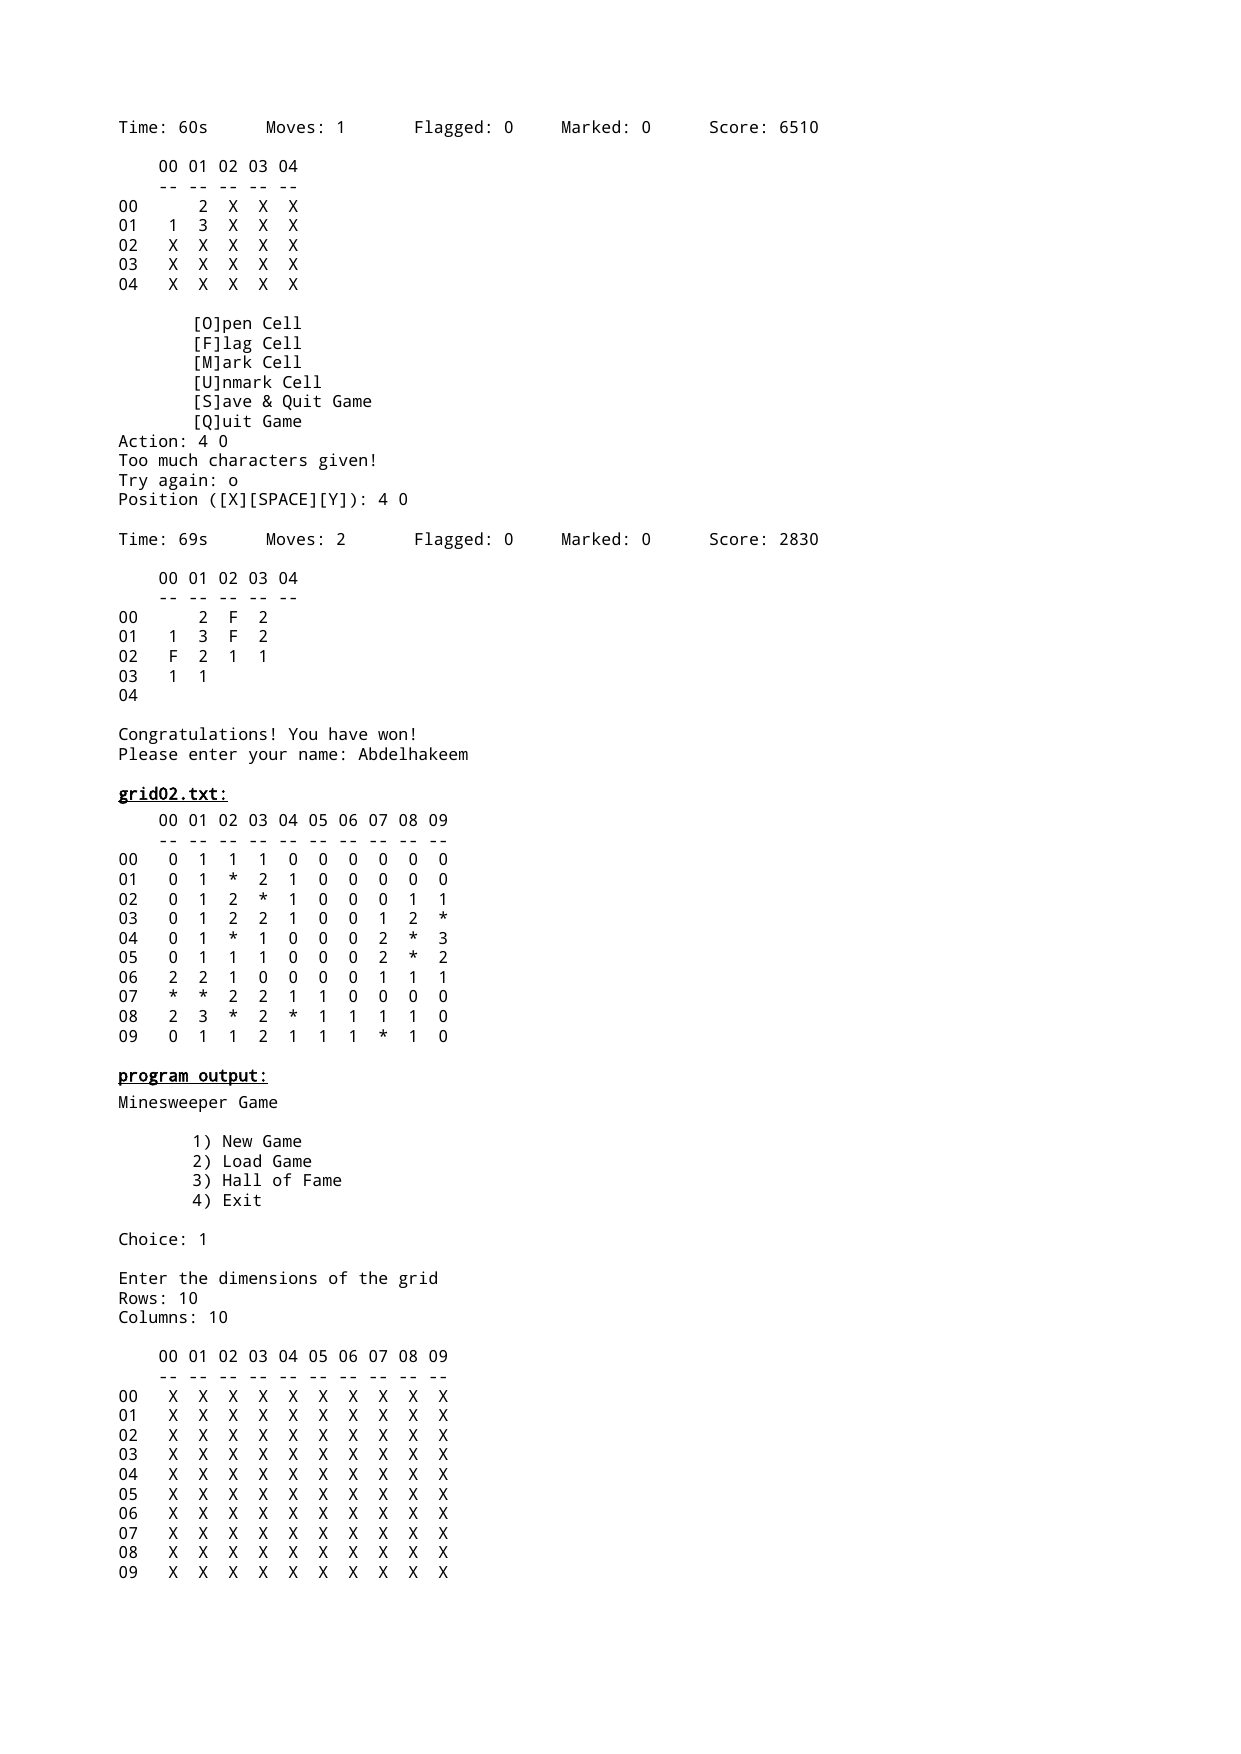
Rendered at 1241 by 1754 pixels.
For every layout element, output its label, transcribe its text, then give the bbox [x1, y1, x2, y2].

text 03 X X X X X X X X X X [118, 1445, 1122, 1465]
text Enter the dimensions of the grid [118, 1269, 1122, 1288]
text Minesweeper Game [118, 1093, 1122, 1112]
text Congratulations! You have won! [118, 725, 1122, 745]
text 03 X X X X X [118, 255, 1122, 275]
text Too much characters given! [118, 451, 1122, 471]
text 03 0 1 2 2 1 0 0 1 2 * [118, 909, 1122, 928]
text 00 2 X X X [118, 196, 1122, 216]
text [U]nmark Cell [118, 373, 1122, 392]
text Position ([X][SPACE][Y]): 4 0 [118, 490, 1122, 510]
text Try again: o [118, 471, 1122, 490]
text 05 0 1 1 1 0 0 0 2 * 2 [118, 948, 1122, 968]
text 01 1 3 X X X [118, 216, 1122, 236]
text 05 X X X X X X X X X X [118, 1484, 1122, 1504]
text [Q]uit Game [118, 412, 1122, 431]
text Rows: 10 [118, 1288, 1122, 1308]
text 00 X X X X X X X X X X [118, 1386, 1122, 1406]
text -- -- -- -- -- [118, 588, 1122, 608]
text Time: 60s Moves: 1 Flagged: 0 Marked: 0 Score: 6510 [118, 118, 1122, 138]
text 1) New Game [118, 1132, 1122, 1151]
text 2) Load Game [118, 1151, 1122, 1171]
text 04 X X X X X X X X X X [118, 1465, 1122, 1484]
text 09 0 1 1 2 1 1 1 * 1 0 [118, 1026, 1122, 1046]
text -- -- -- -- -- -- -- -- -- -- [118, 831, 1122, 850]
text 08 X X X X X X X X X X [118, 1543, 1122, 1563]
text 01 X X X X X X X X X X [118, 1406, 1122, 1426]
text 00 2 F 2 [118, 608, 1122, 627]
text 00 01 02 03 04 05 06 07 08 09 [118, 1347, 1122, 1367]
text [F]lag Cell [118, 333, 1122, 353]
text 07 X X X X X X X X X X [118, 1523, 1122, 1543]
text Action: 4 0 [118, 431, 1122, 451]
text 00 01 02 03 04 [118, 568, 1122, 588]
text 06 X X X X X X X X X X [118, 1504, 1122, 1523]
text 02 0 1 2 * 1 0 0 0 1 1 [118, 889, 1122, 909]
text 3) Hall of Fame [118, 1171, 1122, 1191]
text 04 X X X X X [118, 275, 1122, 294]
text program output: [118, 1066, 1122, 1085]
text 00 01 02 03 04 05 06 07 08 09 [118, 811, 1122, 831]
text Choice: 1 [118, 1230, 1122, 1249]
text 4) Exit [118, 1191, 1122, 1210]
text [M]ark Cell [118, 353, 1122, 373]
text [O]pen Cell [118, 314, 1122, 333]
text grid02.txt: [118, 784, 1122, 803]
text 07 * * 2 2 1 1 0 0 0 0 [118, 987, 1122, 1007]
text 02 X X X X X X X X X X [118, 1426, 1122, 1445]
text 09 X X X X X X X X X X [118, 1563, 1122, 1582]
text 01 1 3 F 2 [118, 627, 1122, 647]
text -- -- -- -- -- [118, 177, 1122, 196]
text Time: 69s Moves: 2 Flagged: 0 Marked: 0 Score: 2830 [118, 529, 1122, 549]
text 00 0 1 1 1 0 0 0 0 0 0 [118, 850, 1122, 870]
text 04 [118, 686, 1122, 706]
text 06 2 2 1 0 0 0 0 1 1 1 [118, 968, 1122, 987]
text 08 2 3 * 2 * 1 1 1 1 0 [118, 1007, 1122, 1026]
text [S]ave & Quit Game [118, 392, 1122, 412]
text 02 X X X X X [118, 236, 1122, 255]
text 01 0 1 * 2 1 0 0 0 0 0 [118, 870, 1122, 889]
text 04 0 1 * 1 0 0 0 2 * 3 [118, 928, 1122, 948]
text 00 01 02 03 04 [118, 157, 1122, 177]
text Please enter your name: Abdelhakeem [118, 745, 1122, 764]
text 02 F 2 1 1 [118, 647, 1122, 666]
text -- -- -- -- -- -- -- -- -- -- [118, 1367, 1122, 1386]
text Columns: 10 [118, 1308, 1122, 1328]
text 03 1 1 [118, 666, 1122, 686]
